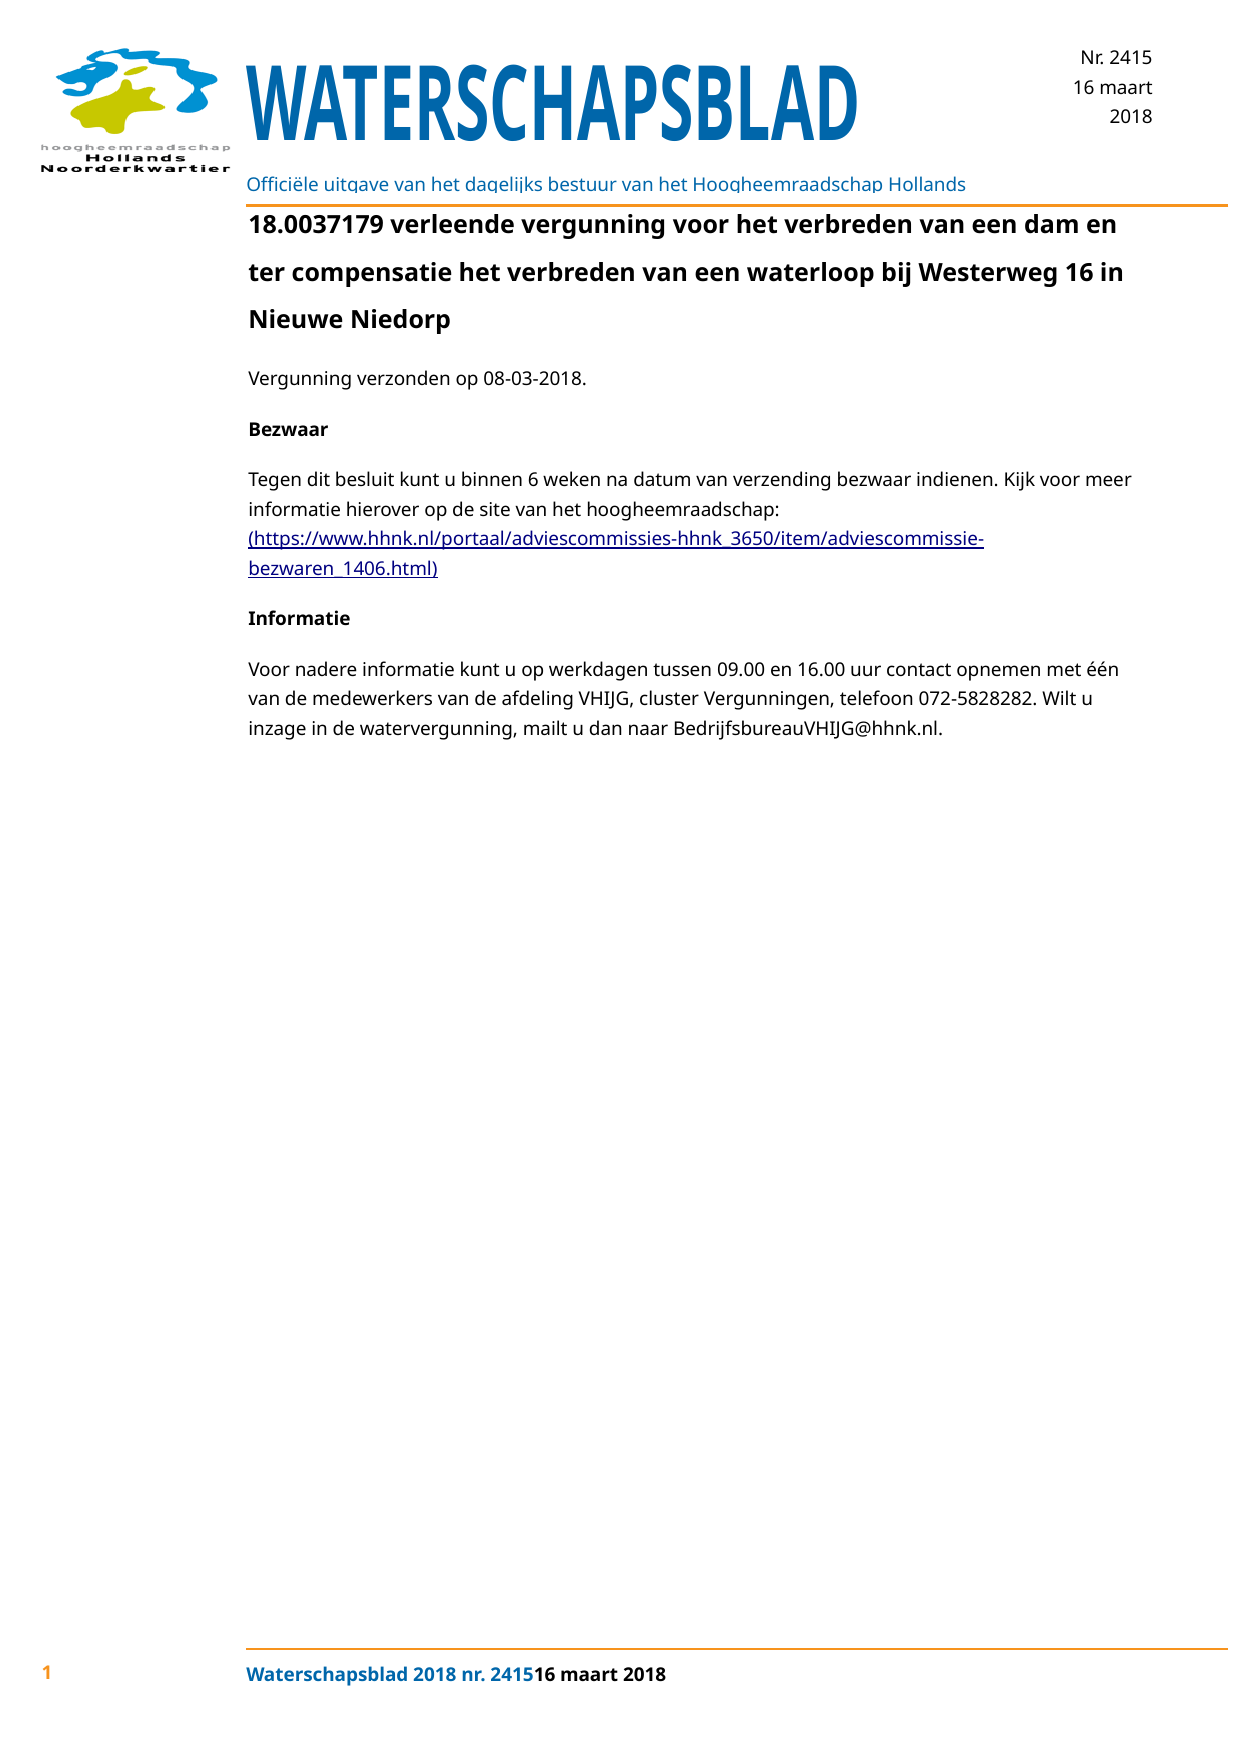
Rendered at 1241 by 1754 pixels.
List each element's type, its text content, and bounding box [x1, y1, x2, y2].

picture [41, 47, 231, 172]
text Vergunning verzonden op 08-03-2018. [248, 366, 1152, 391]
text Bezwaar [248, 416, 1152, 442]
text Voor nadere informatie kunt u op werkdagen tussen 09.00 en 16.00 uur contact opnemen met één van de medewerkers van de afdeling VHIJG, cluster Vergunningen, telefoon 072-5828282. Wilt u inzage in de watervergunning, mailt u dan naar BedrijfsbureauVHIJG@hhnk.nl. [248, 656, 1152, 741]
text Tegen dit besluit kunt u binnen 6 weken na datum van verzending bezwaar indienen. Kijk voor meer informatie hierover op de site van het hoogheemraadschap: (https://www.hhnk.nl/portaal/adviescommissies-hhnk_3650/item/adviescommissie-bezwaren_1406.html) [248, 466, 1152, 581]
text Informatie [248, 606, 1152, 631]
text 18.0037179 verleende vergunning voor het verbreden van een dam en ter compensatie het verbreden van een waterloop bij Westerweg 16 in Nieuwe Niedorp [248, 207, 1152, 336]
